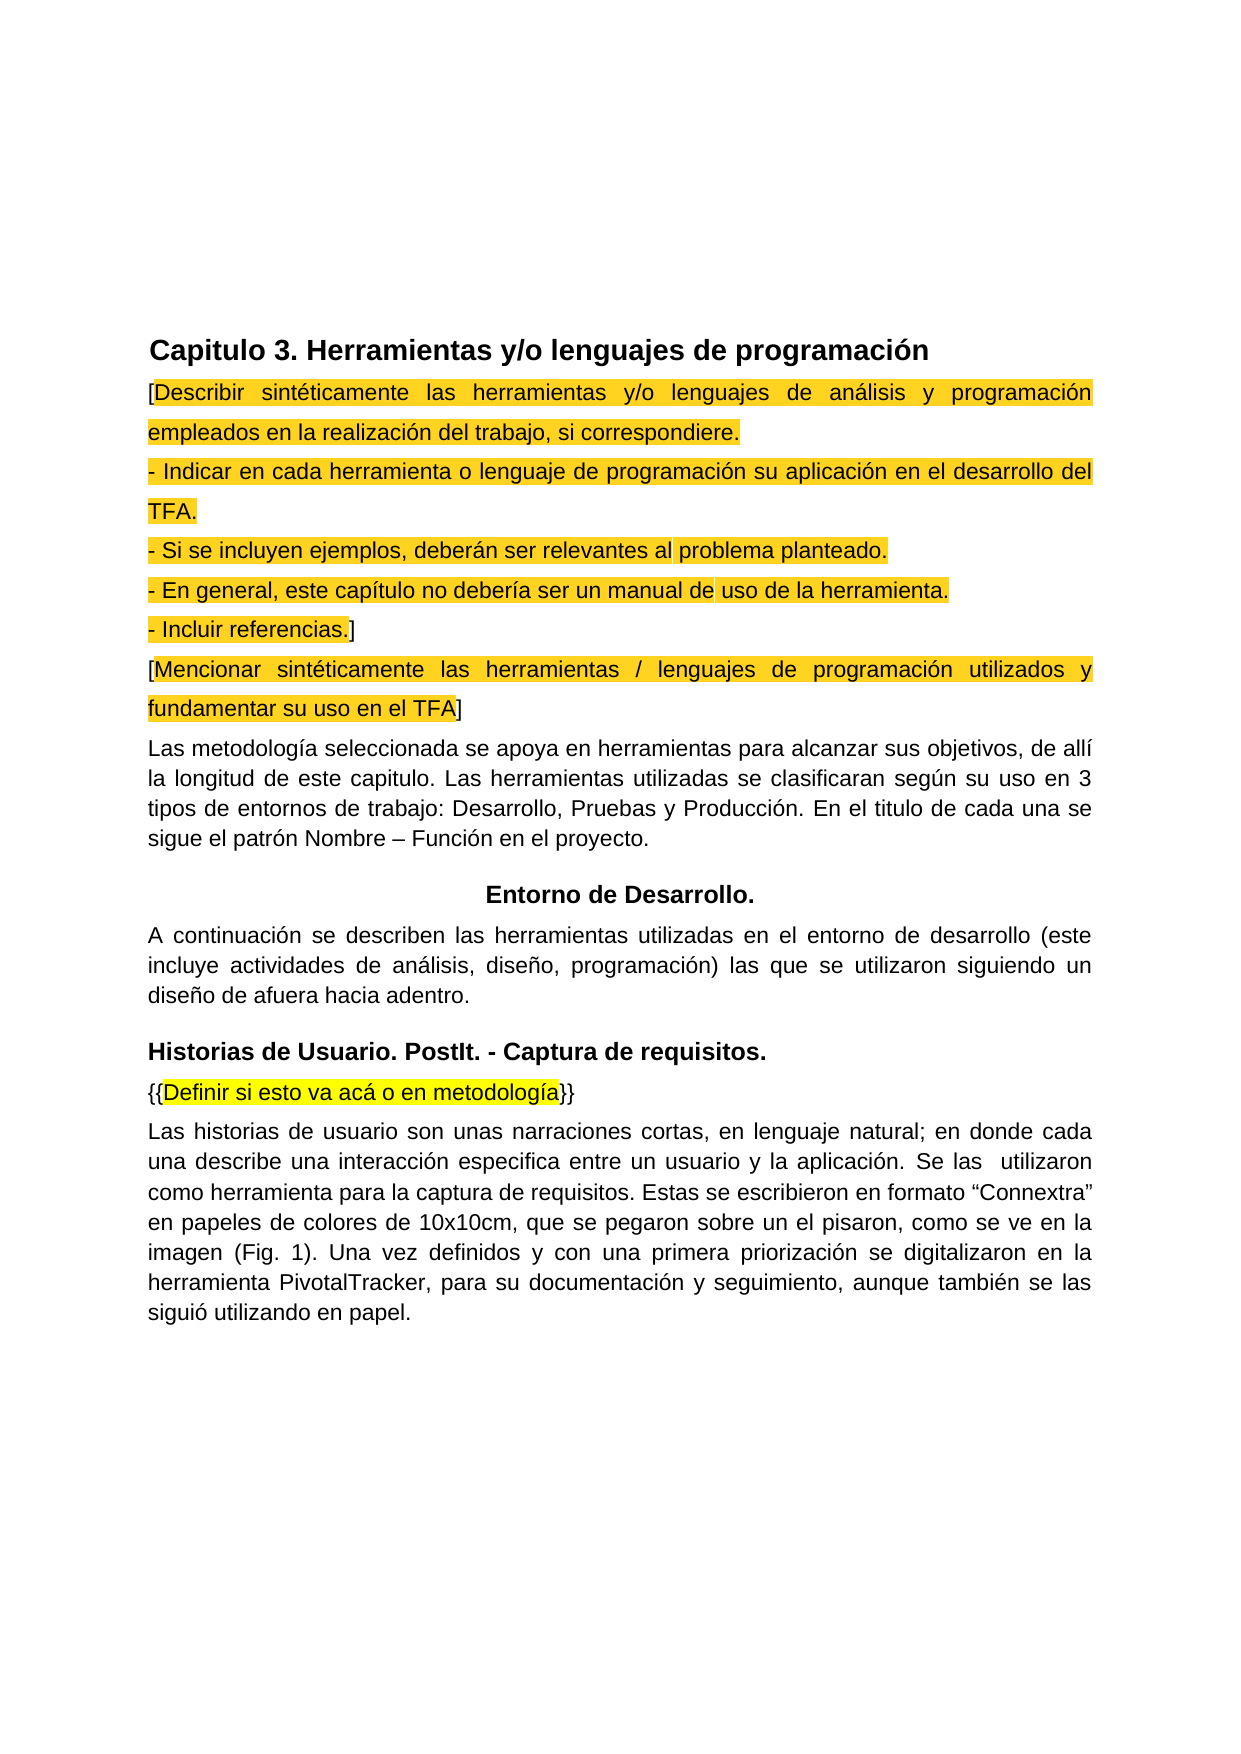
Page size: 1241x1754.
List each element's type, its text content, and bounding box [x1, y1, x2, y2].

text - En general, este capítulo no debería ser un manual de uso de la herramienta. [148, 577, 1093, 603]
text A continuación se describen las herramientas utilizadas en el entorno de desarrollo (este incluye actividades de análisis, diseño, programación) las que se utilizaron siguiendo un diseño de afuera hacia adentro. [148, 922, 1093, 1008]
text Las historias de usuario son unas narraciones cortas, en lenguaje natural; en donde cada una describe una interacción especifica entre un usuario y la aplicación. Se las utilizaron como herramienta para la captura de requisitos. Estas se escribieron en formato “Connextra” en papeles de colores de 10x10cm, que se pegaron sobre un el pisaron, como se ve en la imagen (Fig. 1). Una vez definidos y con una primera priorización se digitalizaron en la herramienta PivotalTracker, para su documentación y seguimiento, aunque también se las siguió utilizando en papel. [148, 1118, 1093, 1326]
text Las metodología seleccionada se apoya en herramientas para alcanzar sus objetivos, de allí la longitud de este capitulo. Las herramientas utilizadas se clasificaran según su uso en 3 tipos de entornos de trabajo: Desarrollo, Pruebas y Producción. En el titulo de cada una se sigue el patrón Nombre – Función en el proyecto. [148, 735, 1093, 852]
text {{Definir si esto va acá o en metodología}} [148, 1079, 1093, 1105]
text - Si se incluyen ejemplos, deberán ser relevantes al problema planteado. [148, 537, 1093, 564]
text [Mencionar sintéticamente las herramientas / lenguajes de programación utilizados y fundamentar su uso en el TFA] [148, 656, 1093, 722]
text [Describir sintéticamente las herramientas y/o lenguajes de análisis y programación empleados en la realización del trabajo, si correspondiere. [148, 379, 1093, 445]
text - Incluir referencias.] [148, 616, 1093, 643]
subtitle Capitulo 3. Herramientas y/o lenguajes de programación [148, 333, 1093, 367]
subtitle Entorno de Desarrollo. [148, 881, 1093, 909]
text - Indicar en cada herramienta o lenguaje de programación su aplicación en el desarrollo del TFA. [148, 458, 1093, 524]
subtitle Historias de Usuario. PostIt. - Captura de requisitos. [148, 1037, 1093, 1066]
